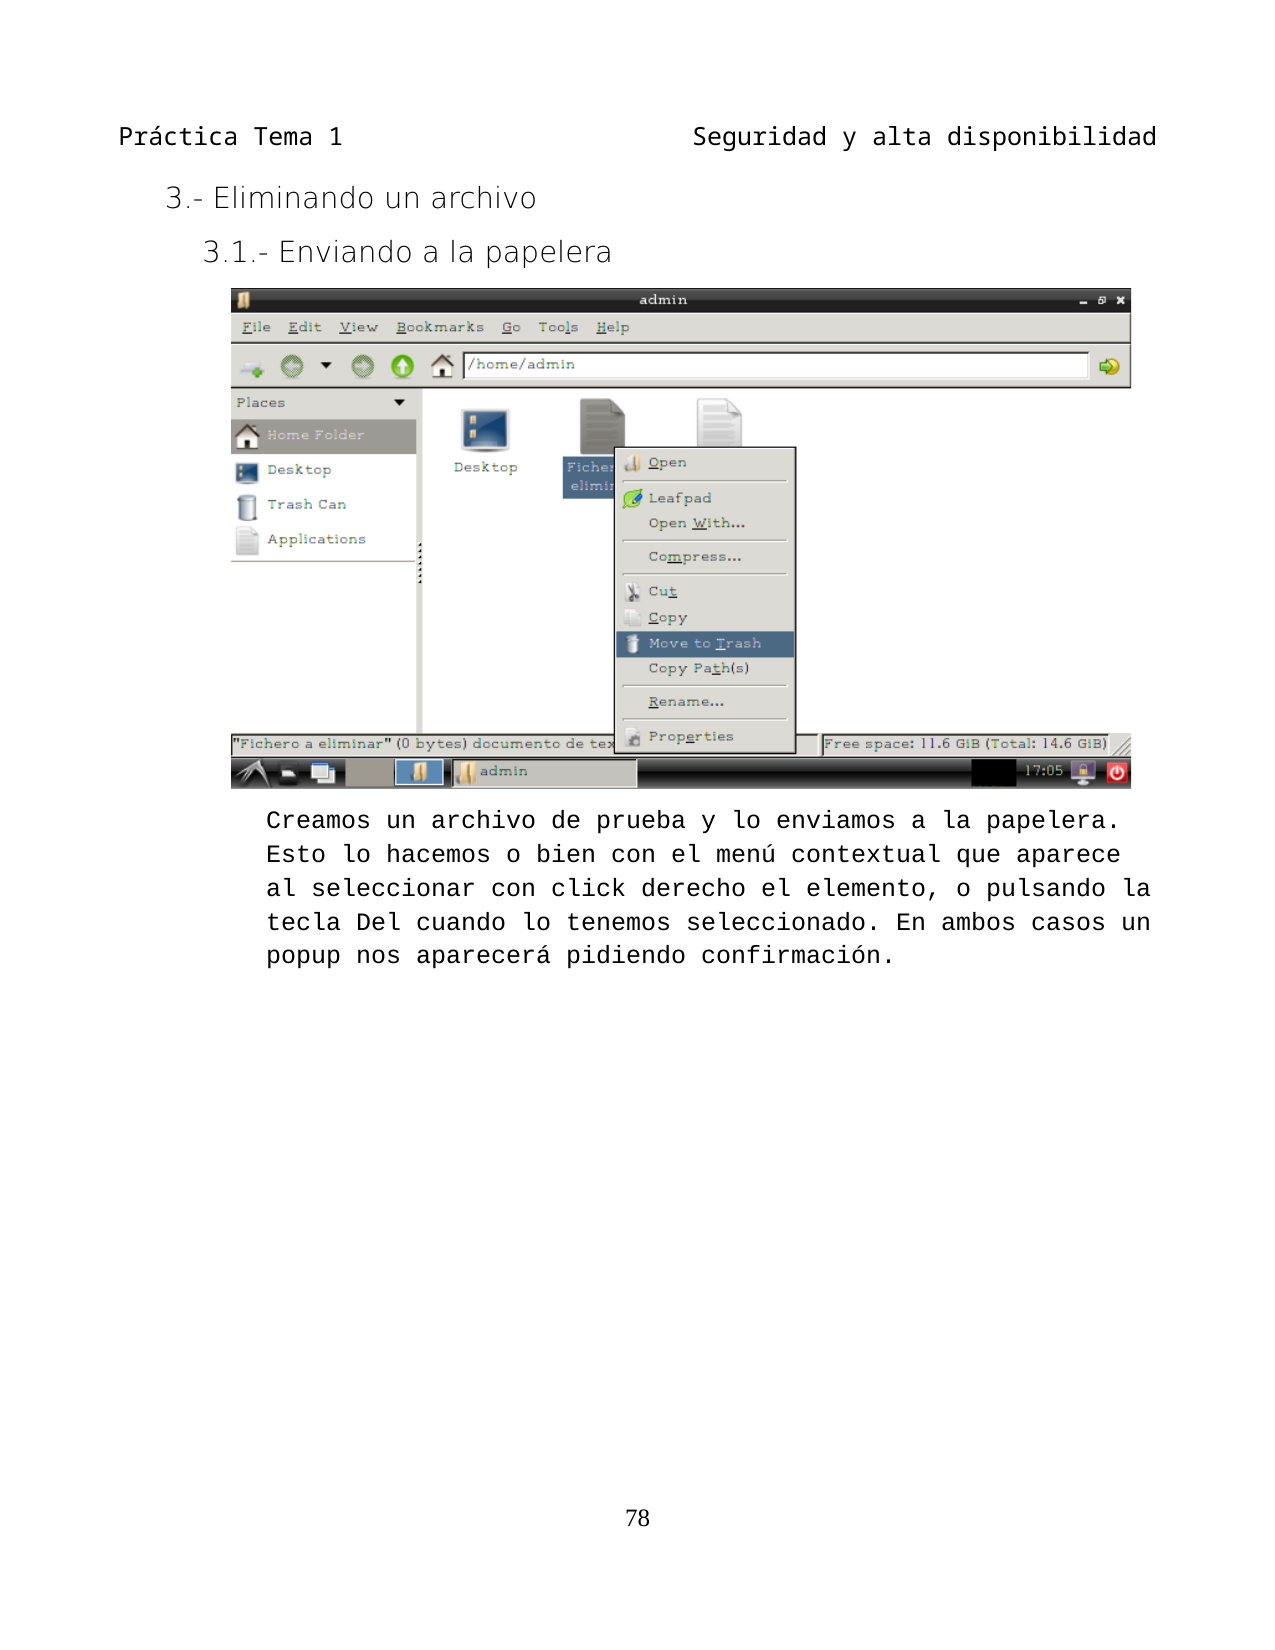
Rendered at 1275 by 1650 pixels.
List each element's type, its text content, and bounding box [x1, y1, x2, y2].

list Enviando a la papelera [193, 235, 1157, 269]
picture [231, 288, 1132, 789]
text Creamos un archivo de prueba y lo enviamos a la papelera. Esto lo hacemos o bien con el menú contextual que aparece al seleccionar con click derecho el elemento, o pulsando la tecla Del cuando lo tenemos seleccionado. En ambos casos un popup nos aparecerá pidiendo confirmación. [266, 807, 1157, 971]
list Eliminando un archivo [156, 182, 1157, 216]
